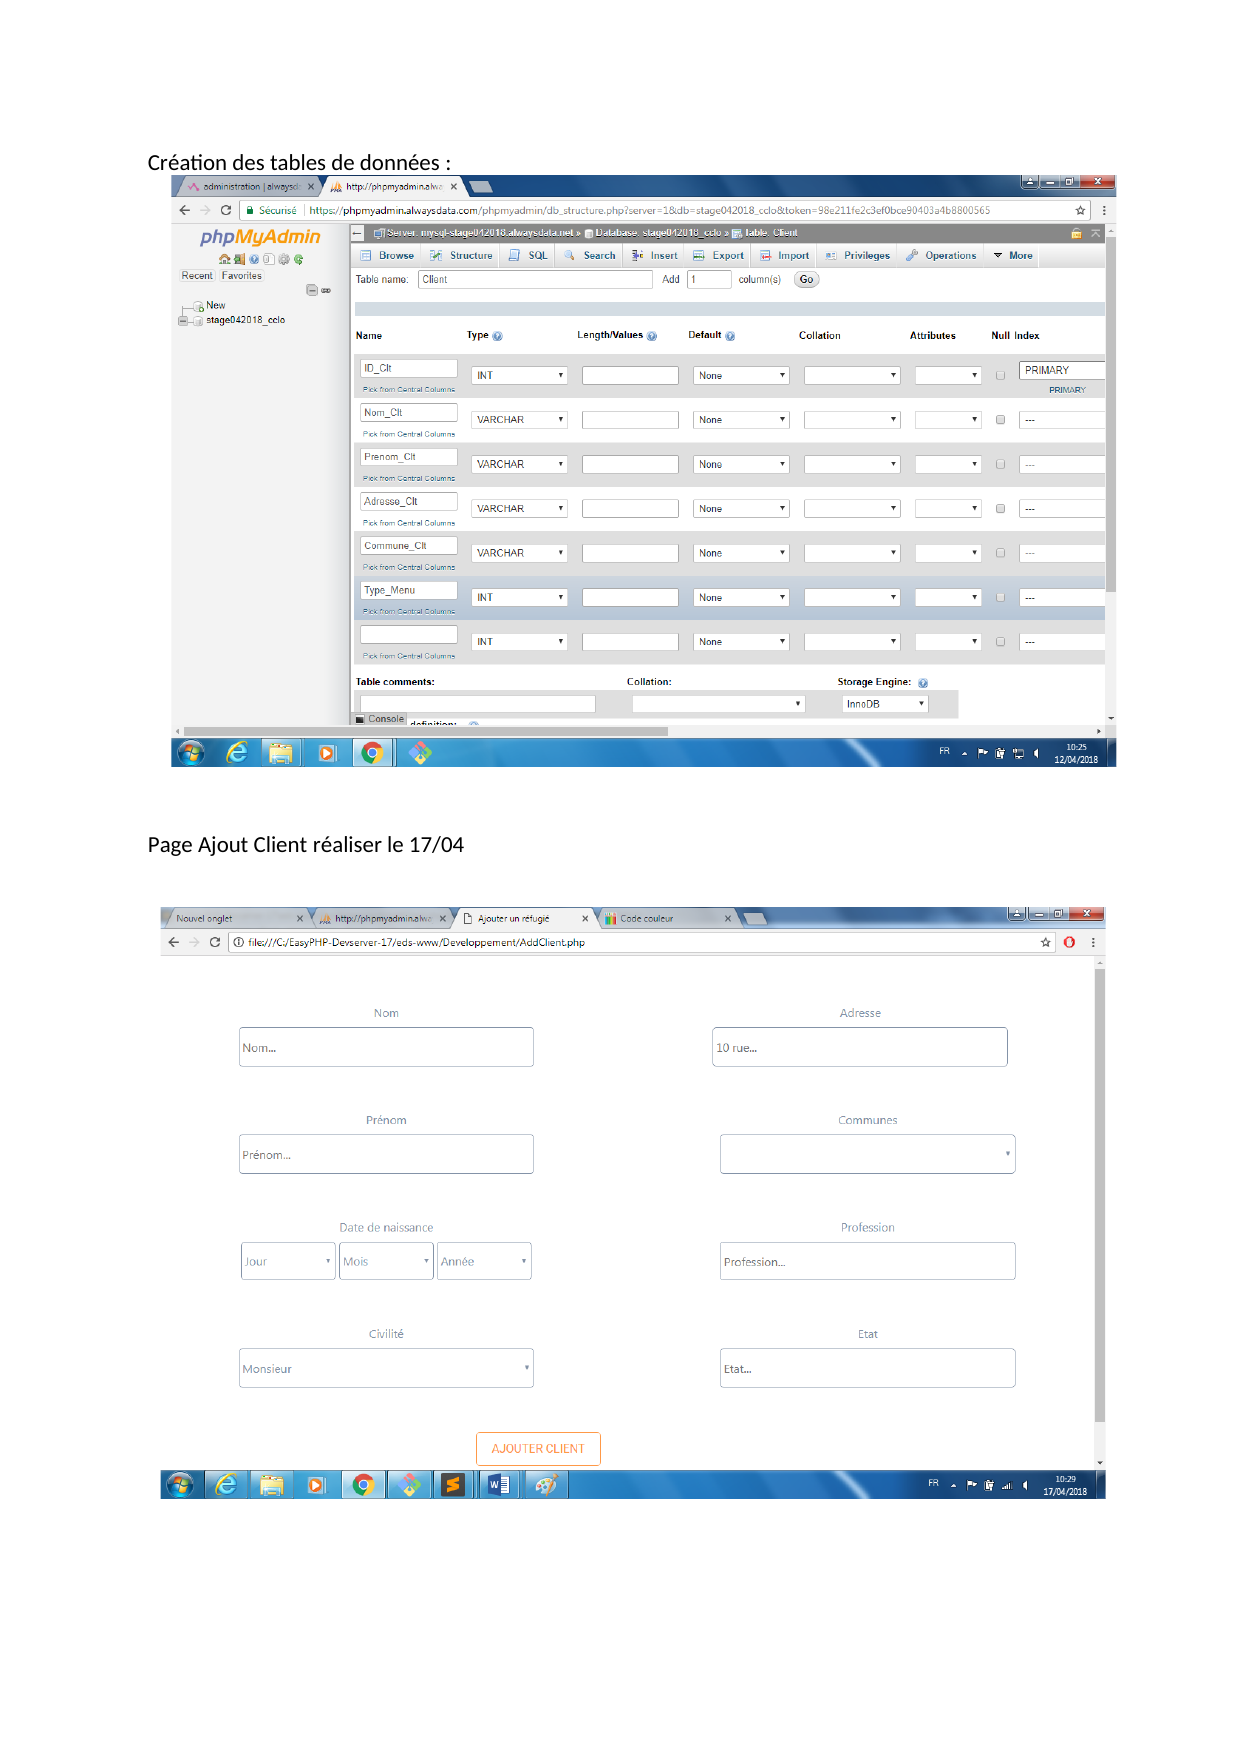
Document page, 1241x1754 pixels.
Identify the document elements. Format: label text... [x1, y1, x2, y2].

text Création des tables de données : [148, 148, 1093, 176]
text Page Ajout Client réaliser le 17/04 [148, 830, 1093, 858]
